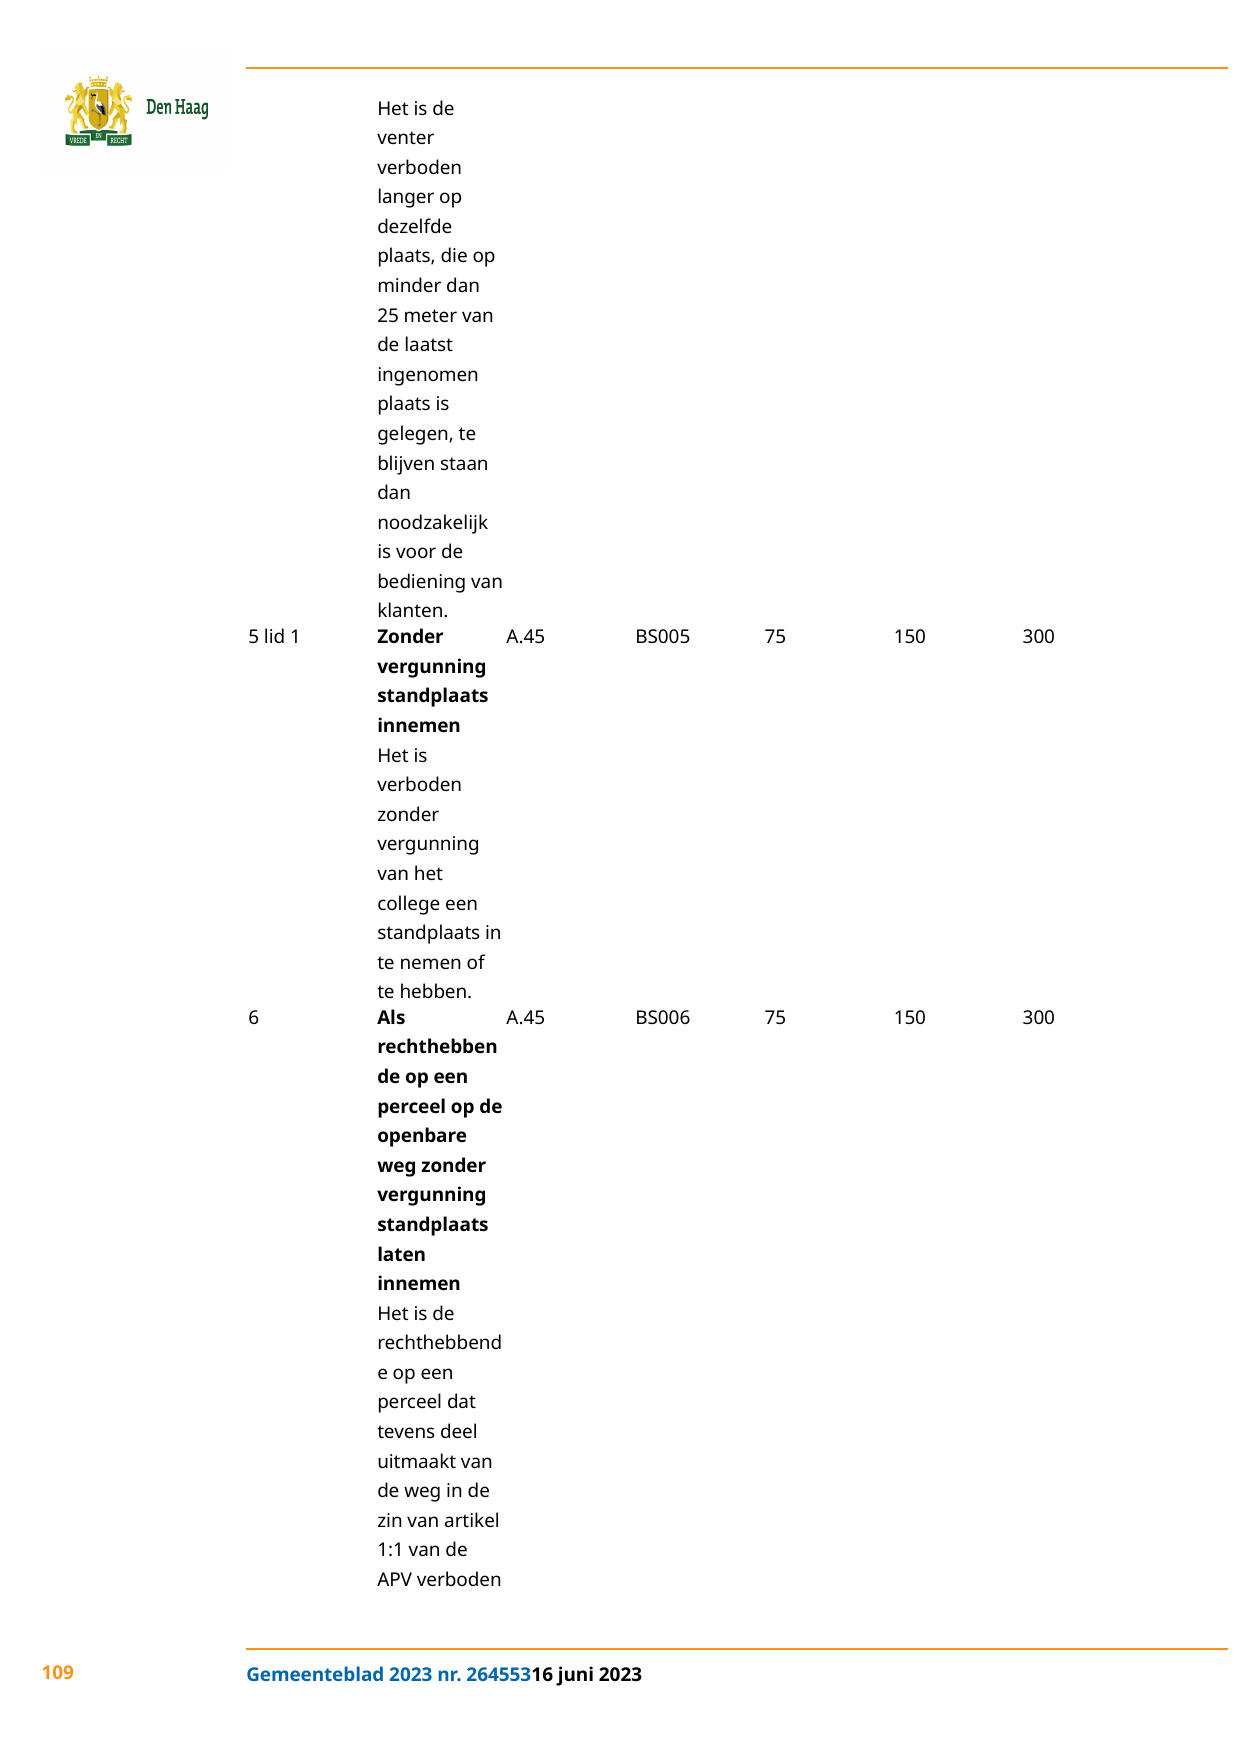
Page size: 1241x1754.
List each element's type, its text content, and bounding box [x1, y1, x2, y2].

table_cell 300 [1023, 624, 1152, 1004]
table_cell 6 [248, 1004, 377, 1592]
table_cell [635, 95, 764, 623]
table_cell 75 [764, 1004, 893, 1592]
table_cell 75 [764, 624, 893, 1004]
table_cell Het is de venter verboden langer op dezelfde plaats, die op minder dan 25 meter van de laatst ingenomen plaats is gelegen, te blijven staan dan noodzakelijk is voor de bediening van klanten. [377, 95, 506, 623]
table_cell [248, 95, 377, 623]
table_cell 150 [894, 624, 1022, 1004]
table_cell 300 [1023, 1004, 1152, 1592]
table_cell [894, 95, 1022, 623]
picture [41, 47, 231, 172]
table_cell Als rechthebbende op een perceel op de openbare weg zonder vergunning standplaats laten innemen Het is de rechthebbende op een perceel dat tevens deel uitmaakt van de weg in de zin van artikel 1:1 van de APV verboden [377, 1004, 506, 1592]
table_cell A.45 [506, 624, 635, 1004]
table_cell 150 [894, 1004, 1022, 1592]
table_cell 5 lid 1 [248, 624, 377, 1004]
table_cell [1023, 95, 1152, 623]
table_cell BS005 [635, 624, 764, 1004]
table_cell - [506, 95, 635, 623]
table_cell Zonder vergunning standplaats innemen Het is verboden zonder vergunning van het college een standplaats in te nemen of te hebben. [377, 624, 506, 1004]
table_cell BS006 [635, 1004, 764, 1592]
table_cell [764, 95, 893, 623]
table_cell A.45 [506, 1004, 635, 1592]
